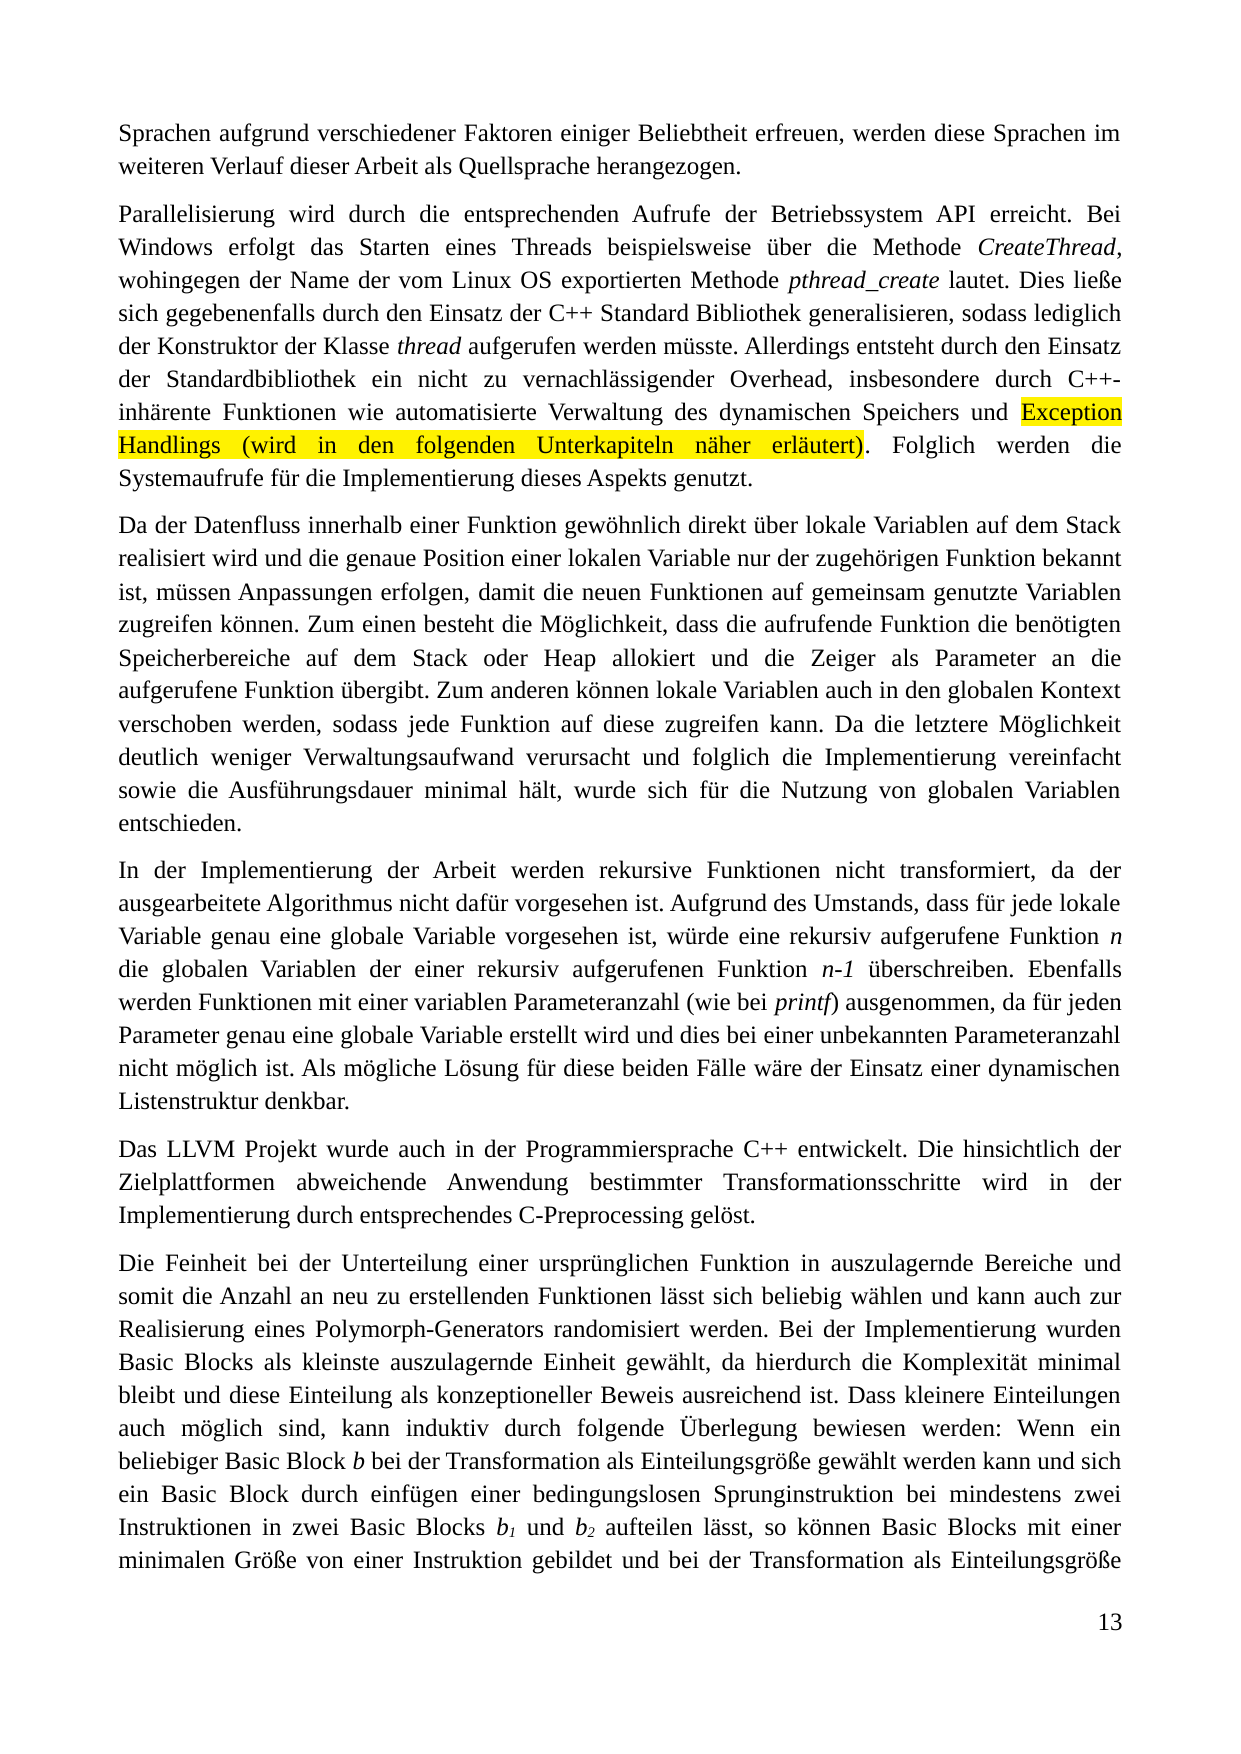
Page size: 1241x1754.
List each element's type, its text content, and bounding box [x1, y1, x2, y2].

text Sprachen aufgrund verschiedener Faktoren einiger Beliebtheit erfreuen, werden diese Sprachen im weiteren Verlauf dieser Arbeit als Quellsprache herangezogen. [118, 118, 1122, 180]
text Parallelisierung wird durch die entsprechenden Aufrufe der Betriebssystem API erreicht. Bei Windows erfolgt das Starten eines Threads beispielsweise über die Methode CreateThread, wohingegen der Name der vom Linux OS exportierten Methode pthread_create lautet. Dies ließe sich gegebenenfalls durch den Einsatz der C++ Standard Bibliothek generalisieren, sodass lediglich der Konstruktor der Klasse thread aufgerufen werden müsste. Allerdings entsteht durch den Einsatz der Standardbibliothek ein nicht zu vernachlässigender Overhead, insbesondere durch C++-inhärente Funktionen wie automatisierte Verwaltung des dynamischen Speichers und Exception Handlings (wird in den folgenden Unterkapiteln näher erläutert). Folglich werden die Systemaufrufe für die Implementierung dieses Aspekts genutzt. [118, 199, 1122, 492]
text In der Implementierung der Arbeit werden rekursive Funktionen nicht transformiert, da der ausgearbeitete Algorithmus nicht dafür vorgesehen ist. Aufgrund des Umstands, dass für jede lokale Variable genau eine globale Variable vorgesehen ist, würde eine rekursiv aufgerufene Funktion n die globalen Variablen der einer rekursiv aufgerufenen Funktion n-1 überschreiben. Ebenfalls werden Funktionen mit einer variablen Parameteranzahl (wie bei printf) ausgenommen, da für jeden Parameter genau eine globale Variable erstellt wird und dies bei einer unbekannten Parameteranzahl nicht möglich ist. Als mögliche Lösung für diese beiden Fälle wäre der Einsatz einer dynamischen Listenstruktur denkbar. [118, 855, 1122, 1115]
text Da der Datenfluss innerhalb einer Funktion gewöhnlich direkt über lokale Variablen auf dem Stack realisiert wird und die genaue Position einer lokalen Variable nur der zugehörigen Funktion bekannt ist, müssen Anpassungen erfolgen, damit die neuen Funktionen auf gemeinsam genutzte Variablen zugreifen können. Zum einen besteht die Möglichkeit, dass die aufrufende Funktion die benötigten Speicherbereiche auf dem Stack oder Heap allokiert und die Zeiger als Parameter an die aufgerufene Funktion übergibt. Zum anderen können lokale Variablen auch in den globalen Kontext verschoben werden, sodass jede Funktion auf diese zugreifen kann. Da die letztere Möglichkeit deutlich weniger Verwaltungsaufwand verursacht und folglich die Implementierung vereinfacht sowie die Ausführungsdauer minimal hält, wurde sich für die Nutzung von globalen Variablen entschieden. [118, 511, 1122, 836]
text Die Feinheit bei der Unterteilung einer ursprünglichen Funktion in auszulagernde Bereiche und somit die Anzahl an neu zu erstellenden Funktionen lässt sich beliebig wählen und kann auch zur Realisierung eines Polymorph-Generators randomisiert werden. Bei der Implementierung wurden Basic Blocks als kleinste auszulagernde Einheit gewählt, da hierdurch die Komplexität minimal bleibt und diese Einteilung als konzeptioneller Beweis ausreichend ist. Dass kleinere Einteilungen auch möglich sind, kann induktiv durch folgende Überlegung bewiesen werden: Wenn ein beliebiger Basic Block b bei der Transformation als Einteilungsgröße gewählt werden kann und sich ein Basic Block durch einfügen einer bedingungslosen Sprunginstruktion bei mindestens zwei Instruktionen in zwei Basic Blocks b1 und b2 aufteilen lässt, so können Basic Blocks mit einer minimalen Größe von einer Instruktion gebildet und bei der Transformation als Einteilungsgröße [118, 1248, 1122, 1574]
text Das LLVM Projekt wurde auch in der Programmiersprache C++ entwickelt. Die hinsichtlich der Zielplattformen abweichende Anwendung bestimmter Transformationsschritte wird in der Implementierung durch entsprechendes C-Preprocessing gelöst. [118, 1134, 1122, 1229]
